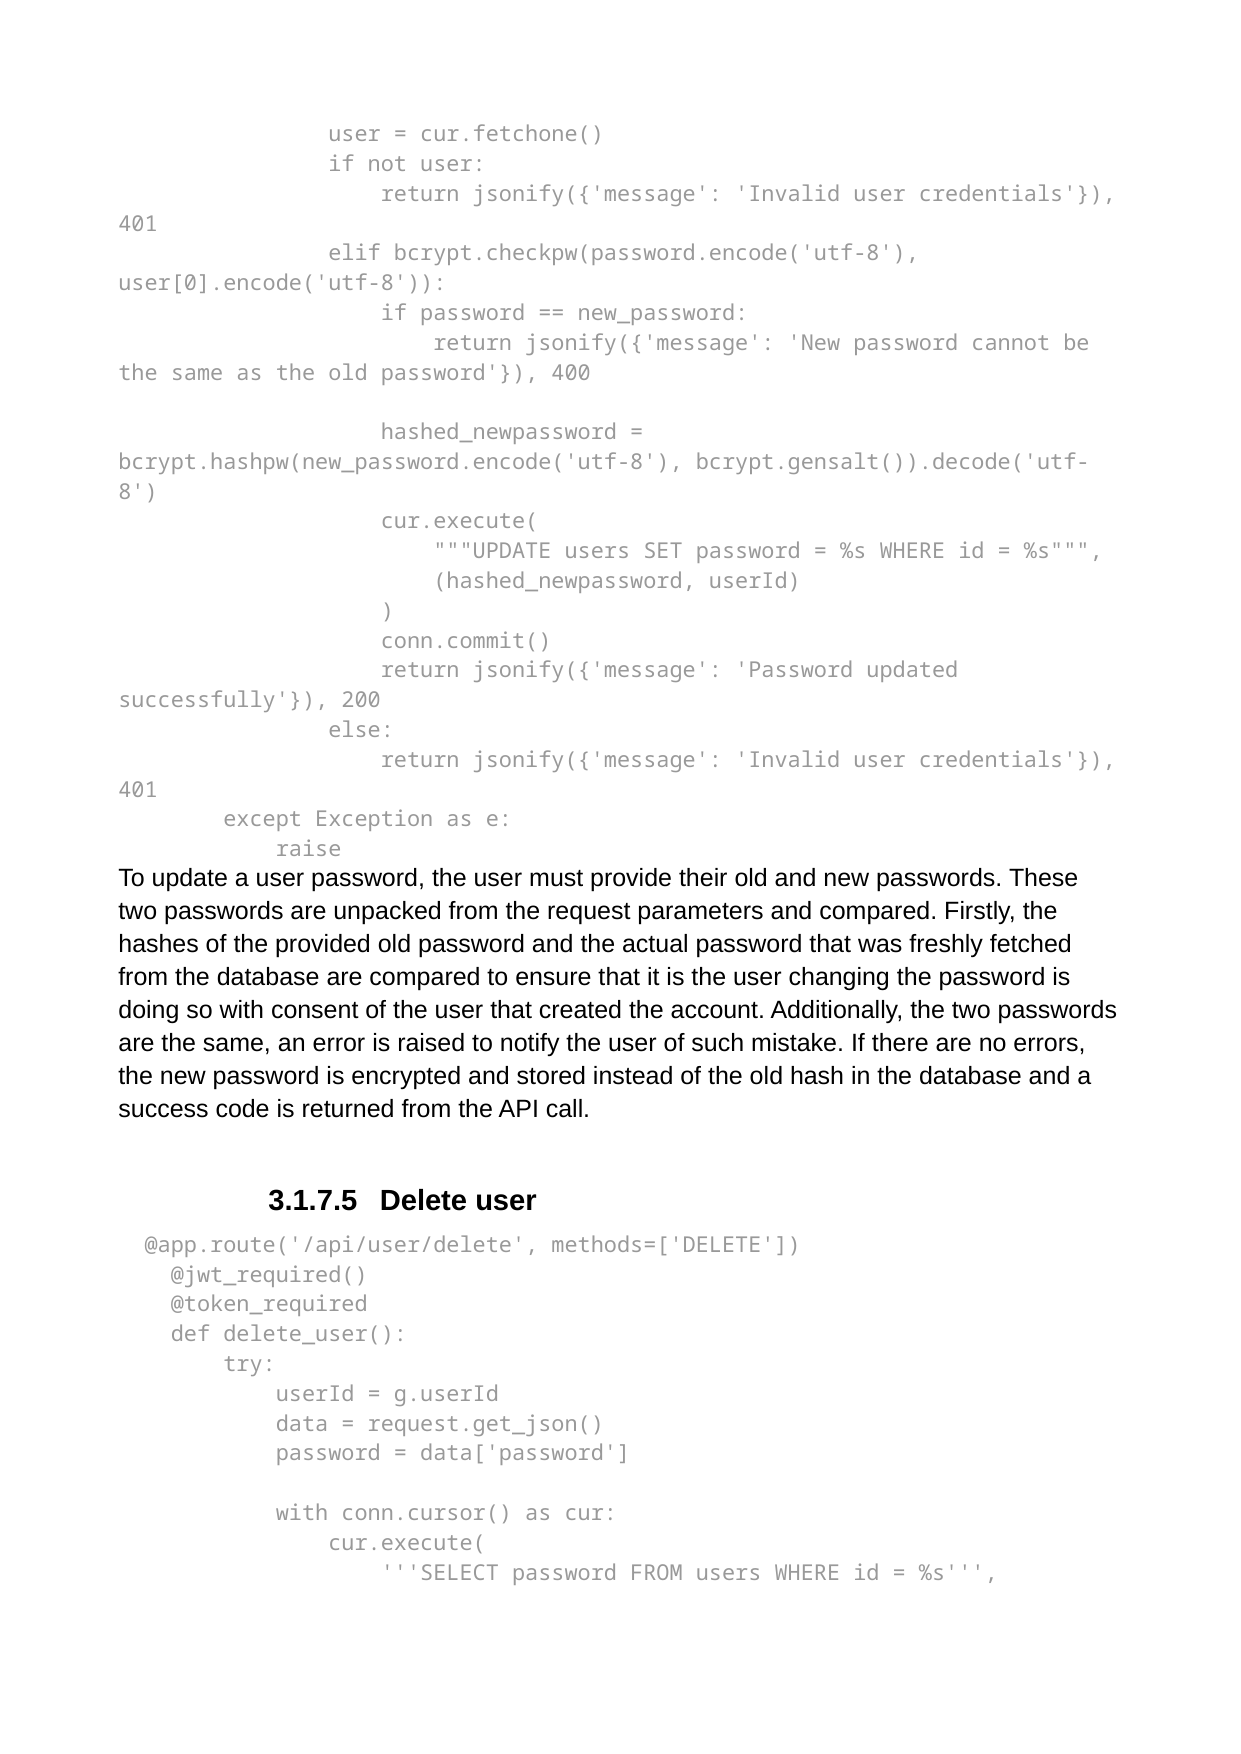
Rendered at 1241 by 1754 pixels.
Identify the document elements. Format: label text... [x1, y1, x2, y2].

text @app.route('/api/user/delete', methods=['DELETE']) [118, 1229, 1122, 1258]
text if not user: [118, 148, 1122, 178]
text except Exception as e: [118, 803, 1122, 833]
text ) [118, 595, 1122, 624]
text return jsonify({'message': 'New password cannot be the same as the old password'}), 400 [118, 327, 1122, 386]
text with conn.cursor() as cur: [118, 1497, 1122, 1527]
text """UPDATE users SET password = %s WHERE id = %s""", [118, 535, 1122, 565]
text @token_required [118, 1288, 1122, 1318]
text return jsonify({'message': 'Password updated successfully'}), 200 [118, 654, 1122, 714]
text (hashed_newpassword, userId) [118, 565, 1122, 595]
text raise [118, 833, 1122, 863]
text @jwt_required() [118, 1258, 1122, 1288]
text cur.execute( [118, 505, 1122, 535]
text def delete_user(): [118, 1318, 1122, 1348]
text conn.commit() [118, 624, 1122, 654]
text userId = g.userId [118, 1378, 1122, 1407]
text else: [118, 714, 1122, 744]
text return jsonify({'message': 'Invalid user credentials'}), 401 [118, 178, 1122, 237]
text user = cur.fetchone() [118, 118, 1122, 148]
subtitle Delete user [268, 1183, 1122, 1216]
text data = request.get_json() [118, 1407, 1122, 1437]
text cur.execute( [118, 1527, 1122, 1556]
text To update a user password, the user must provide their old and new passwords. These two passwords are unpacked from the request parameters and compared. Firstly, the hashes of the provided old password and the actual password that was freshly fetched from the database are compared to ensure that it is the user changing the password is doing so with consent of the user that created the account. Additionally, the two passwords are the same, an error is raised to notify the user of such mistake. If there are no errors, the new password is encrypted and stored instead of the old hash in the database and a success code is returned from the API call. [118, 863, 1122, 1123]
text try: [118, 1348, 1122, 1378]
text '''SELECT password FROM users WHERE id = %s''', [118, 1556, 1122, 1586]
text if password == new_password: [118, 297, 1122, 327]
text hashed_newpassword = bcrypt.hashpw(new_password.encode('utf-8'), bcrypt.gensalt()).decode('utf-8') [118, 416, 1122, 505]
text password = data['password'] [118, 1437, 1122, 1467]
text elif bcrypt.checkpw(password.encode('utf-8'), user[0].encode('utf-8')): [118, 237, 1122, 297]
text return jsonify({'message': 'Invalid user credentials'}), 401 [118, 744, 1122, 803]
